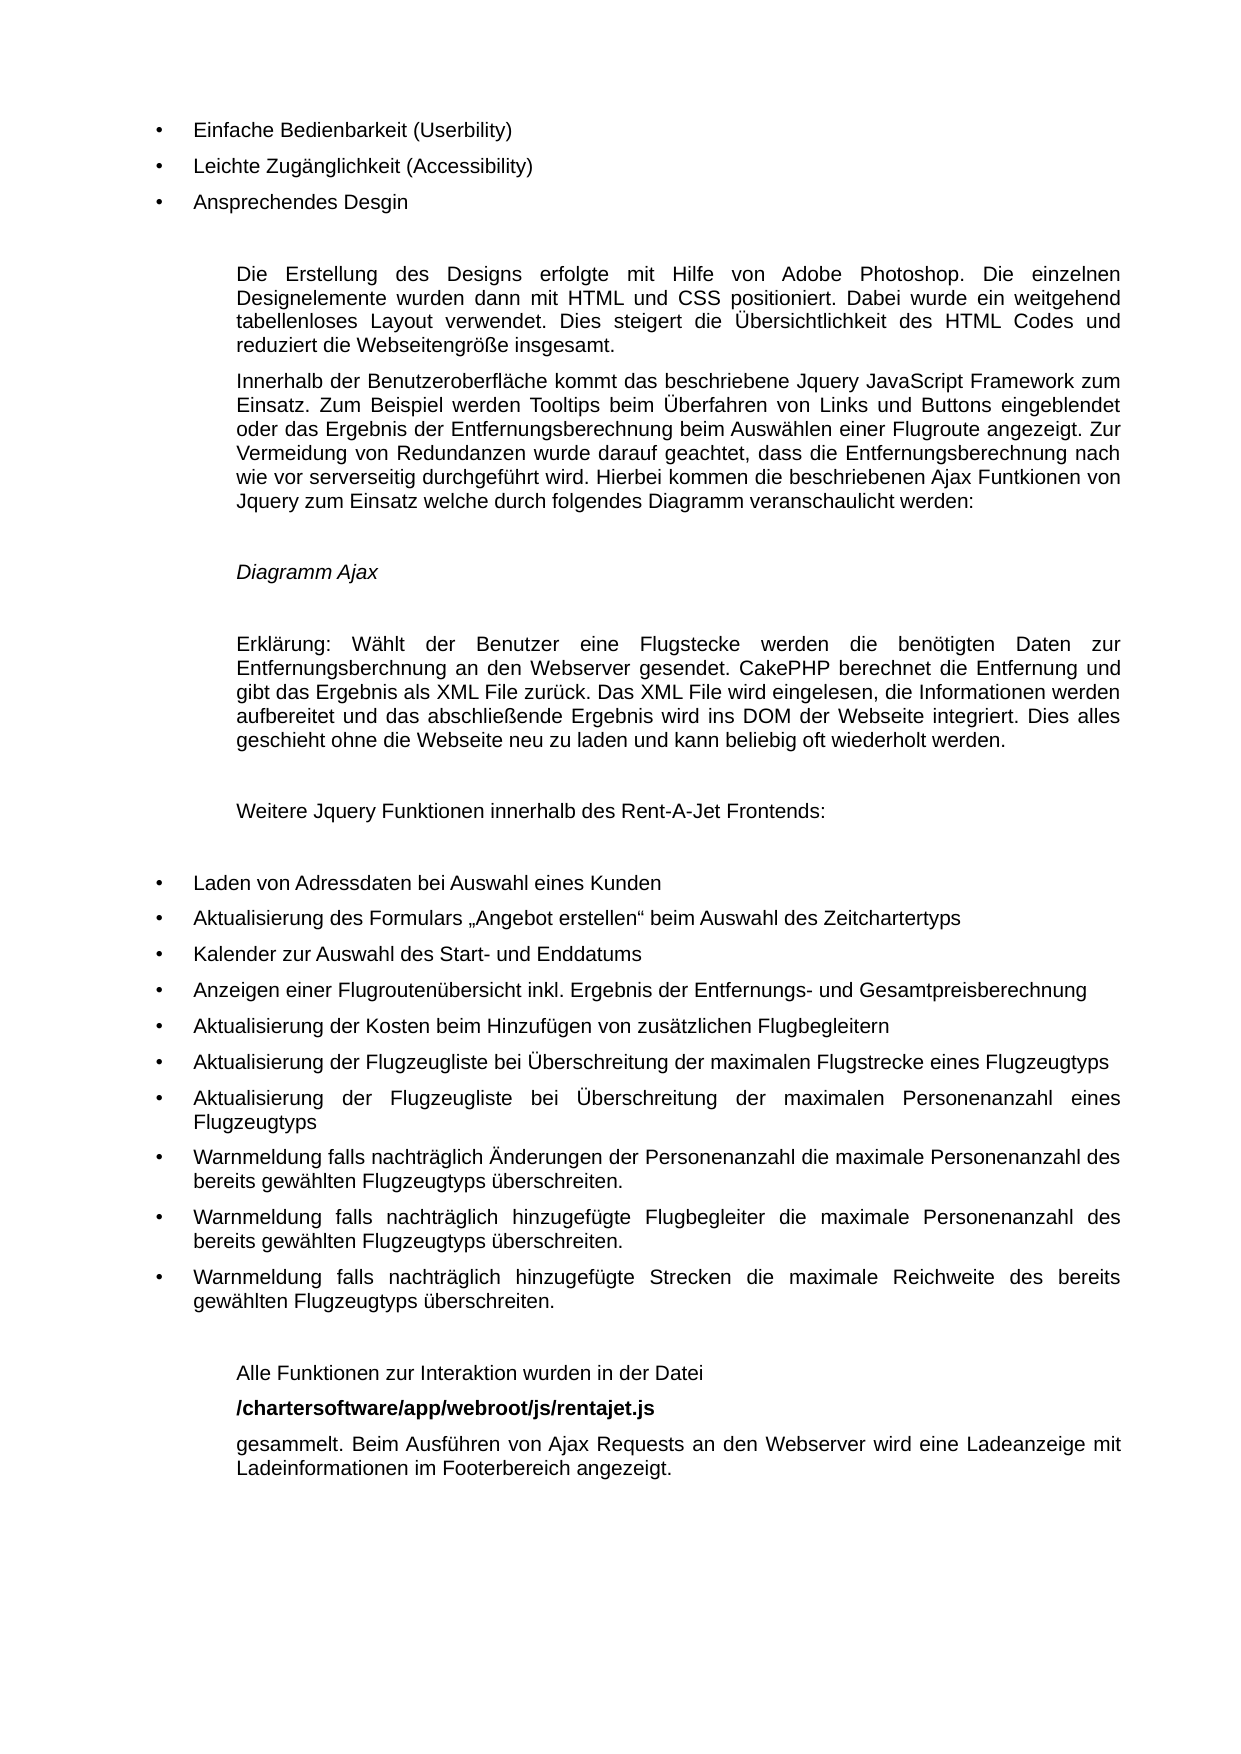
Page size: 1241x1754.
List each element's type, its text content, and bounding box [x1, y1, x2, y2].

list Aktualisierung des Formulars „Angebot erstellen“ beim Auswahl des Zeitchartertyps [156, 906, 1122, 930]
text /chartersoftware/app/webroot/js/rentajet.js [236, 1396, 1122, 1420]
list Kalender zur Auswahl des Start- und Enddatums [156, 942, 1122, 966]
list Ansprechendes Desgin [156, 190, 1122, 214]
list Laden von Adressdaten bei Auswahl eines Kunden [156, 870, 1122, 894]
text gesammelt. Beim Ausführen von Ajax Requests an den Webserver wird eine Ladeanzeige mit Ladeinformationen im Footerbereich angezeigt. [236, 1432, 1122, 1480]
list Einfache Bedienbarkeit (Userbility) [156, 118, 1122, 142]
text Alle Funktionen zur Interaktion wurden in der Datei [236, 1360, 1122, 1384]
text Diagramm Ajax [236, 560, 1122, 584]
text Die Erstellung des Designs erfolgte mit Hilfe von Adobe Photoshop. Die einzelnen Designelemente wurden dann mit HTML und CSS positioniert. Dabei wurde ein weitgehend tabellenloses Layout verwendet. Dies steigert die Übersichtlichkeit des HTML Codes und reduziert die Webseitengröße insgesamt. [236, 261, 1122, 357]
list Aktualisierung der Flugzeugliste bei Überschreitung der maximalen Personenanzahl eines Flugzeugtyps [156, 1085, 1122, 1133]
list Anzeigen einer Flugroutenübersicht inkl. Ergebnis der Entfernungs- und Gesamtpreisberechnung [156, 978, 1122, 1002]
list Warnmeldung falls nachträglich Änderungen der Personenanzahl die maximale Personenanzahl des bereits gewählten Flugzeugtyps überschreiten. [156, 1145, 1122, 1193]
text Erklärung: Wählt der Benutzer eine Flugstecke werden die benötigten Daten zur Entfernungsberchnung an den Webserver gesendet. CakePHP berechnet die Entfernung und gibt das Ergebnis als XML File zurück. Das XML File wird eingelesen, die Informationen werden aufbereitet und das abschließende Ergebnis wird ins DOM der Webseite integriert. Dies alles geschieht ohne die Webseite neu zu laden und kann beliebig oft wiederholt werden. [236, 632, 1122, 751]
text Innerhalb der Benutzeroberfläche kommt das beschriebene Jquery JavaScript Framework zum Einsatz. Zum Beispiel werden Tooltips beim Überfahren von Links und Buttons eingeblendet oder das Ergebnis der Entfernungsberechnung beim Auswählen einer Flugroute angezeigt. Zur Vermeidung von Redundanzen wurde darauf geachtet, dass die Entfernungsberechnung nach wie vor serverseitig durchgeführt wird. Hierbei kommen die beschriebenen Ajax Funtkionen von Jquery zum Einsatz welche durch folgendes Diagramm veranschaulicht werden: [236, 369, 1122, 513]
text Weitere Jquery Funktionen innerhalb des Rent-A-Jet Frontends: [236, 799, 1122, 823]
list Leichte Zugänglichkeit (Accessibility) [156, 154, 1122, 178]
list Warnmeldung falls nachträglich hinzugefügte Flugbegleiter die maximale Personenanzahl des bereits gewählten Flugzeugtyps überschreiten. [156, 1205, 1122, 1253]
list Aktualisierung der Kosten beim Hinzufügen von zusätzlichen Flugbegleitern [156, 1014, 1122, 1038]
list Warnmeldung falls nachträglich hinzugefügte Strecken die maximale Reichweite des bereits gewählten Flugzeugtyps überschreiten. [156, 1265, 1122, 1313]
list Aktualisierung der Flugzeugliste bei Überschreitung der maximalen Flugstrecke eines Flugzeugtyps [156, 1049, 1122, 1074]
